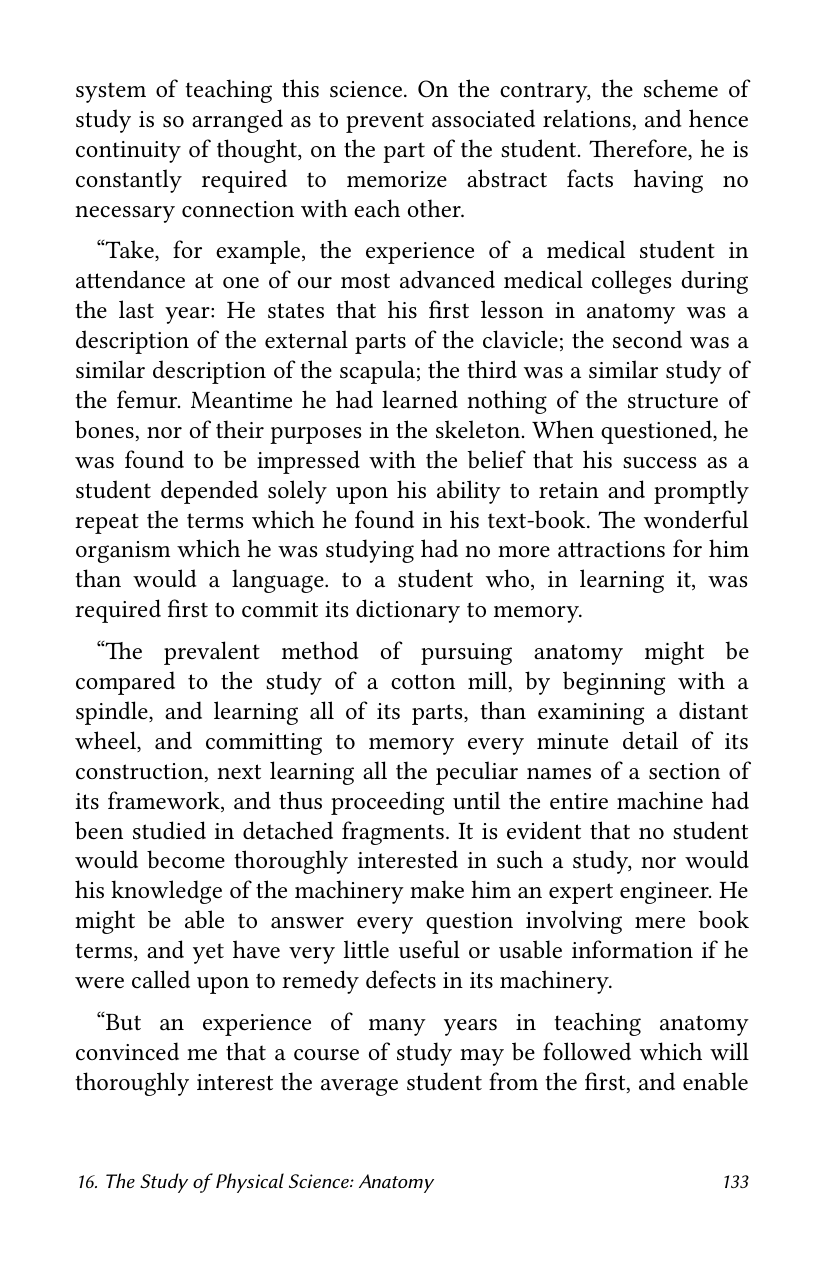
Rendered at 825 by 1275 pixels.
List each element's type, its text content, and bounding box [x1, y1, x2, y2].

text “But an experience of many years in teaching anatomy convinced me that a course of study may be followed which will thoroughly interest the average student from the first, and enable [75, 1008, 750, 1096]
text “The prevalent method of pursuing anatomy might be compared to the study of a cotton mill, by beginning with a spindle, and learning all of its parts, than examining a distant wheel, and committing to memory every minute detail of its construction, next learning all the peculiar names of a section of its framework, and thus proceeding until the entire machine had been studied in detached fragments. It is evident that no student would become thoroughly interested in such a study, nor would his knowledge of the machinery make him an expert engineer. He might be able to answer every question involving mere book terms, and yet have very little useful or usable information if he were called upon to remedy defects in its machinery. [75, 637, 750, 995]
text system of teaching this science. On the contrary, the scheme of study is so arranged as to prevent associated relations, and hence continuity of thought, on the part of the student. Therefore, he is constantly required to memorize abstract facts having no necessary connection with each other. [75, 75, 750, 223]
text “Take, for example, the experience of a medical student in attendance at one of our most advanced medical colleges during the last year: He states that his first lesson in anatomy was a description of the external parts of the clavicle; the second was a similar description of the scapula; the third was a similar study of the femur. Meantime he had learned nothing of the structure of bones, nor of their purposes in the skeleton. When questioned, he was found to be impressed with the belief that his success as a student depended solely upon his ability to retain and promptly repeat the terms which he found in his text-book. The wonderful organism which he was studying had no more attractions for him than would a language. to a student who, in learning it, was required first to commit its dictionary to memory. [75, 237, 750, 624]
